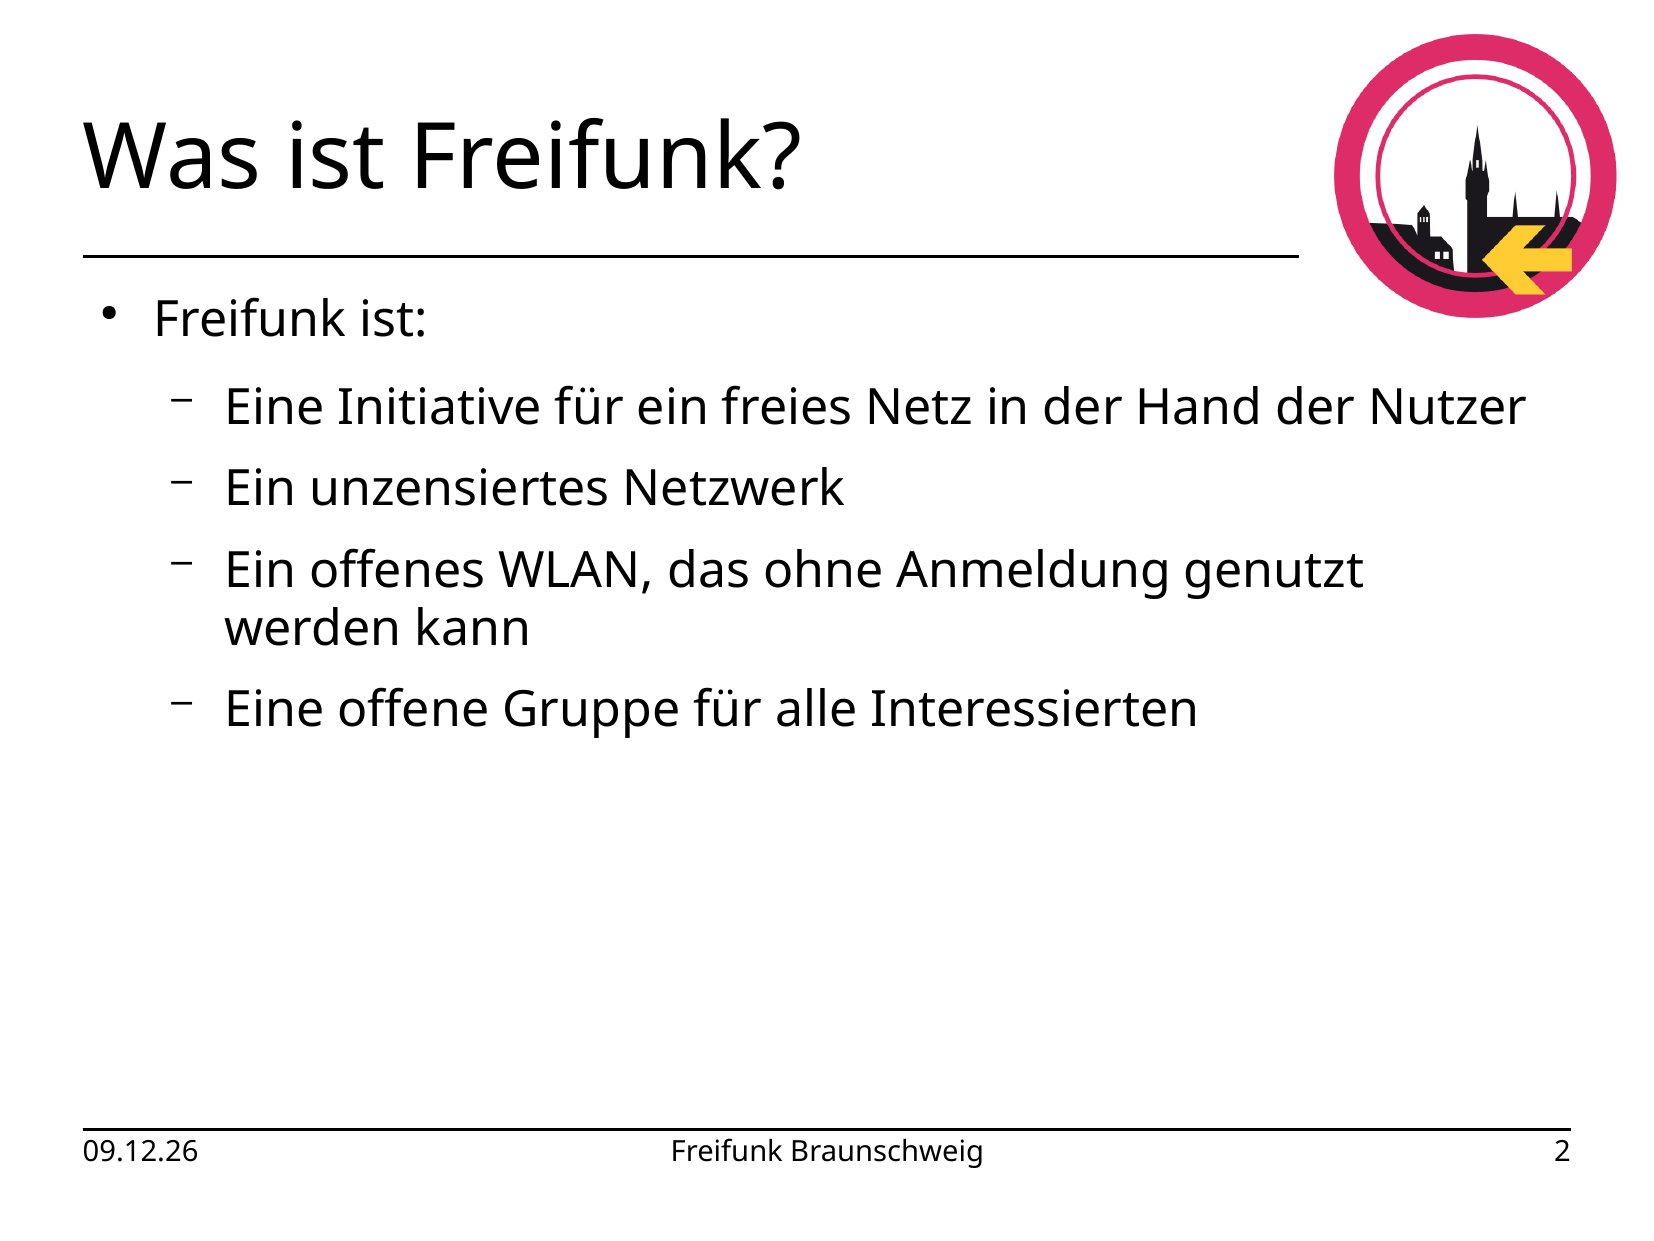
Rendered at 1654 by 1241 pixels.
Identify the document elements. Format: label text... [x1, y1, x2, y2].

title Was ist Freifunk? [82, 49, 1300, 257]
picture [1331, 32, 1619, 319]
list Freifunk ist: Eine Initiative für ein freies Netz in der Hand der Nutzer Ein unzensiertes Netzwerk Ein offenes WLAN, das ohne Anmeldung genutzt werden kann Eine offene Gruppe für alle Interessierten [82, 290, 1538, 1010]
